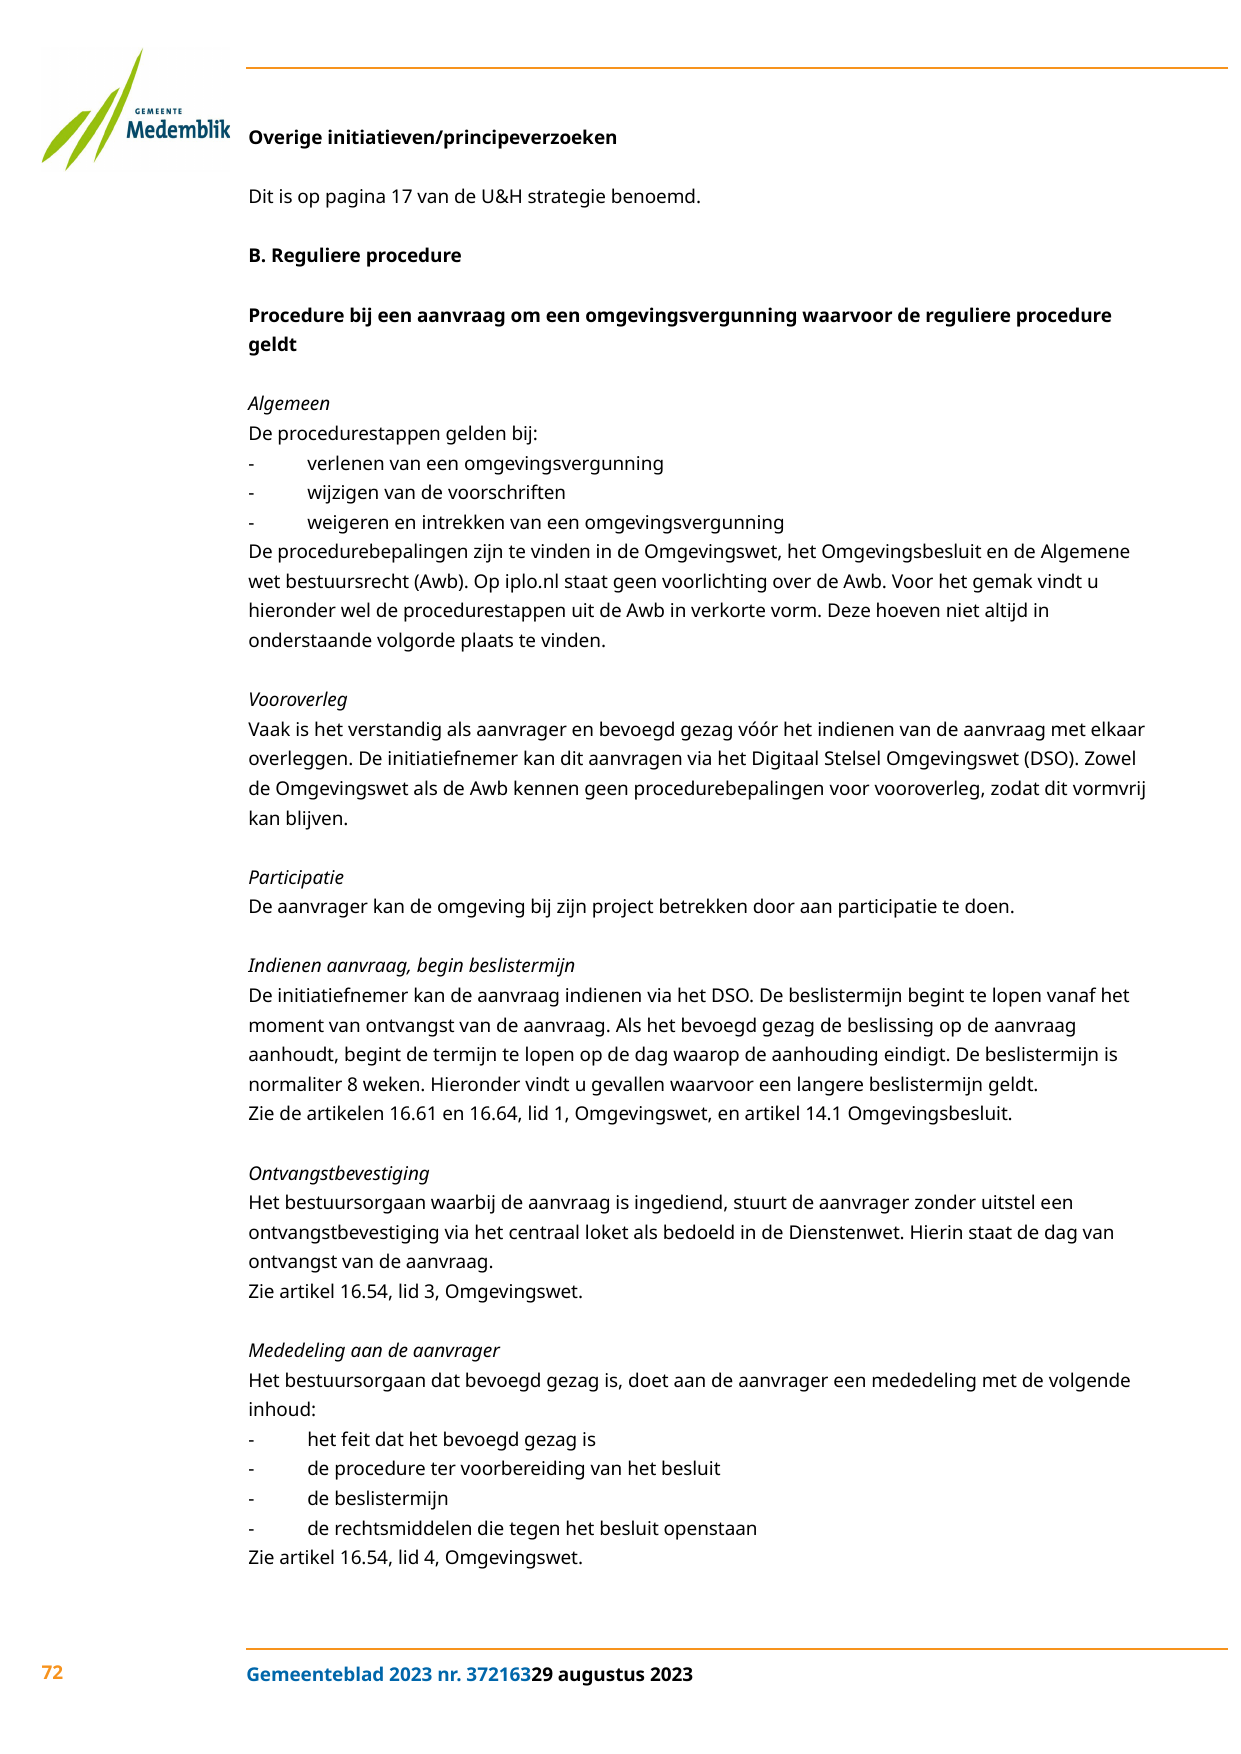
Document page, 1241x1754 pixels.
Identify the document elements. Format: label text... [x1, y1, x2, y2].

picture [41, 47, 231, 172]
text Zie artikel 16.54, lid 3, Omgevingswet. [248, 1278, 1152, 1304]
text De procedurebepalingen zijn te vinden in de Omgevingswet, het Omgevingsbesluit en de Algemene wet bestuursrecht (Awb). Op iplo.nl staat geen voorlichting over de Awb. Voor het gemak vindt u hieronder wel de procedurestappen uit de Awb in verkorte vorm. Deze hoeven niet altijd in onderstaande volgorde plaats te vinden. [248, 538, 1152, 653]
text Participatie [248, 864, 1152, 890]
list de procedure ter voorbereiding van het besluit [248, 1456, 1152, 1481]
text Algemeen [248, 391, 1152, 416]
text Procedure bij een aanvraag om een omgevingsvergunning waarvoor de reguliere procedure geldt [248, 302, 1152, 357]
list de rechtsmiddelen die tegen het besluit openstaan [248, 1515, 1152, 1541]
text Het bestuursorgaan waarbij de aanvraag is ingediend, stuurt de aanvrager zonder uitstel een ontvangstbevestiging via het centraal loket als bedoeld in de Dienstenwet. Hierin staat de dag van ontvangst van de aanvraag. [248, 1189, 1152, 1274]
text Ontvangstbevestiging [248, 1160, 1152, 1186]
text Overige initiatieven/principeverzoeken [248, 124, 1152, 150]
list weigeren en intrekken van een omgevingsvergunning [248, 509, 1152, 535]
text B. Reguliere procedure [248, 243, 1152, 268]
list verlenen van een omgevingsvergunning [248, 450, 1152, 476]
list wijzigen van de voorschriften [248, 479, 1152, 505]
text Mededeling aan de aanvrager [248, 1337, 1152, 1363]
text Zie artikel 16.54, lid 4, Omgevingswet. [248, 1544, 1152, 1570]
text Zie de artikelen 16.61 en 16.64, lid 1, Omgevingswet, en artikel 14.1 Omgevingsbesluit. [248, 1101, 1152, 1126]
text Vooroverleg [248, 686, 1152, 712]
text Dit is op pagina 17 van de U&H strategie benoemd. [248, 183, 1152, 209]
text De initiatiefnemer kan de aanvraag indienen via het DSO. De beslistermijn begint te lopen vanaf het moment van ontvangst van de aanvraag. Als het bevoegd gezag de beslissing op de aanvraag aanhoudt, begint de termijn te lopen op de dag waarop de aanhouding eindigt. De beslistermijn is normaliter 8 weken. Hieronder vindt u gevallen waarvoor een langere beslistermijn geldt. [248, 982, 1152, 1097]
text De aanvrager kan de omgeving bij zijn project betrekken door aan participatie te doen. [248, 893, 1152, 919]
list het feit dat het bevoegd gezag is [248, 1426, 1152, 1452]
text De procedurestappen gelden bij: [248, 420, 1152, 446]
list de beslistermijn [248, 1485, 1152, 1511]
text Het bestuursorgaan dat bevoegd gezag is, doet aan de aanvrager een mededeling met de volgende inhoud: [248, 1367, 1152, 1422]
text Indienen aanvraag, begin beslistermijn [248, 953, 1152, 978]
text Vaak is het verstandig als aanvrager en bevoegd gezag vóór het indienen van de aanvraag met elkaar overleggen. De initiatiefnemer kan dit aanvragen via het Digitaal Stelsel Omgevingswet (DSO). Zowel de Omgevingswet als de Awb kennen geen procedurebepalingen voor vooroverleg, zodat dit vormvrij kan blijven. [248, 716, 1152, 831]
